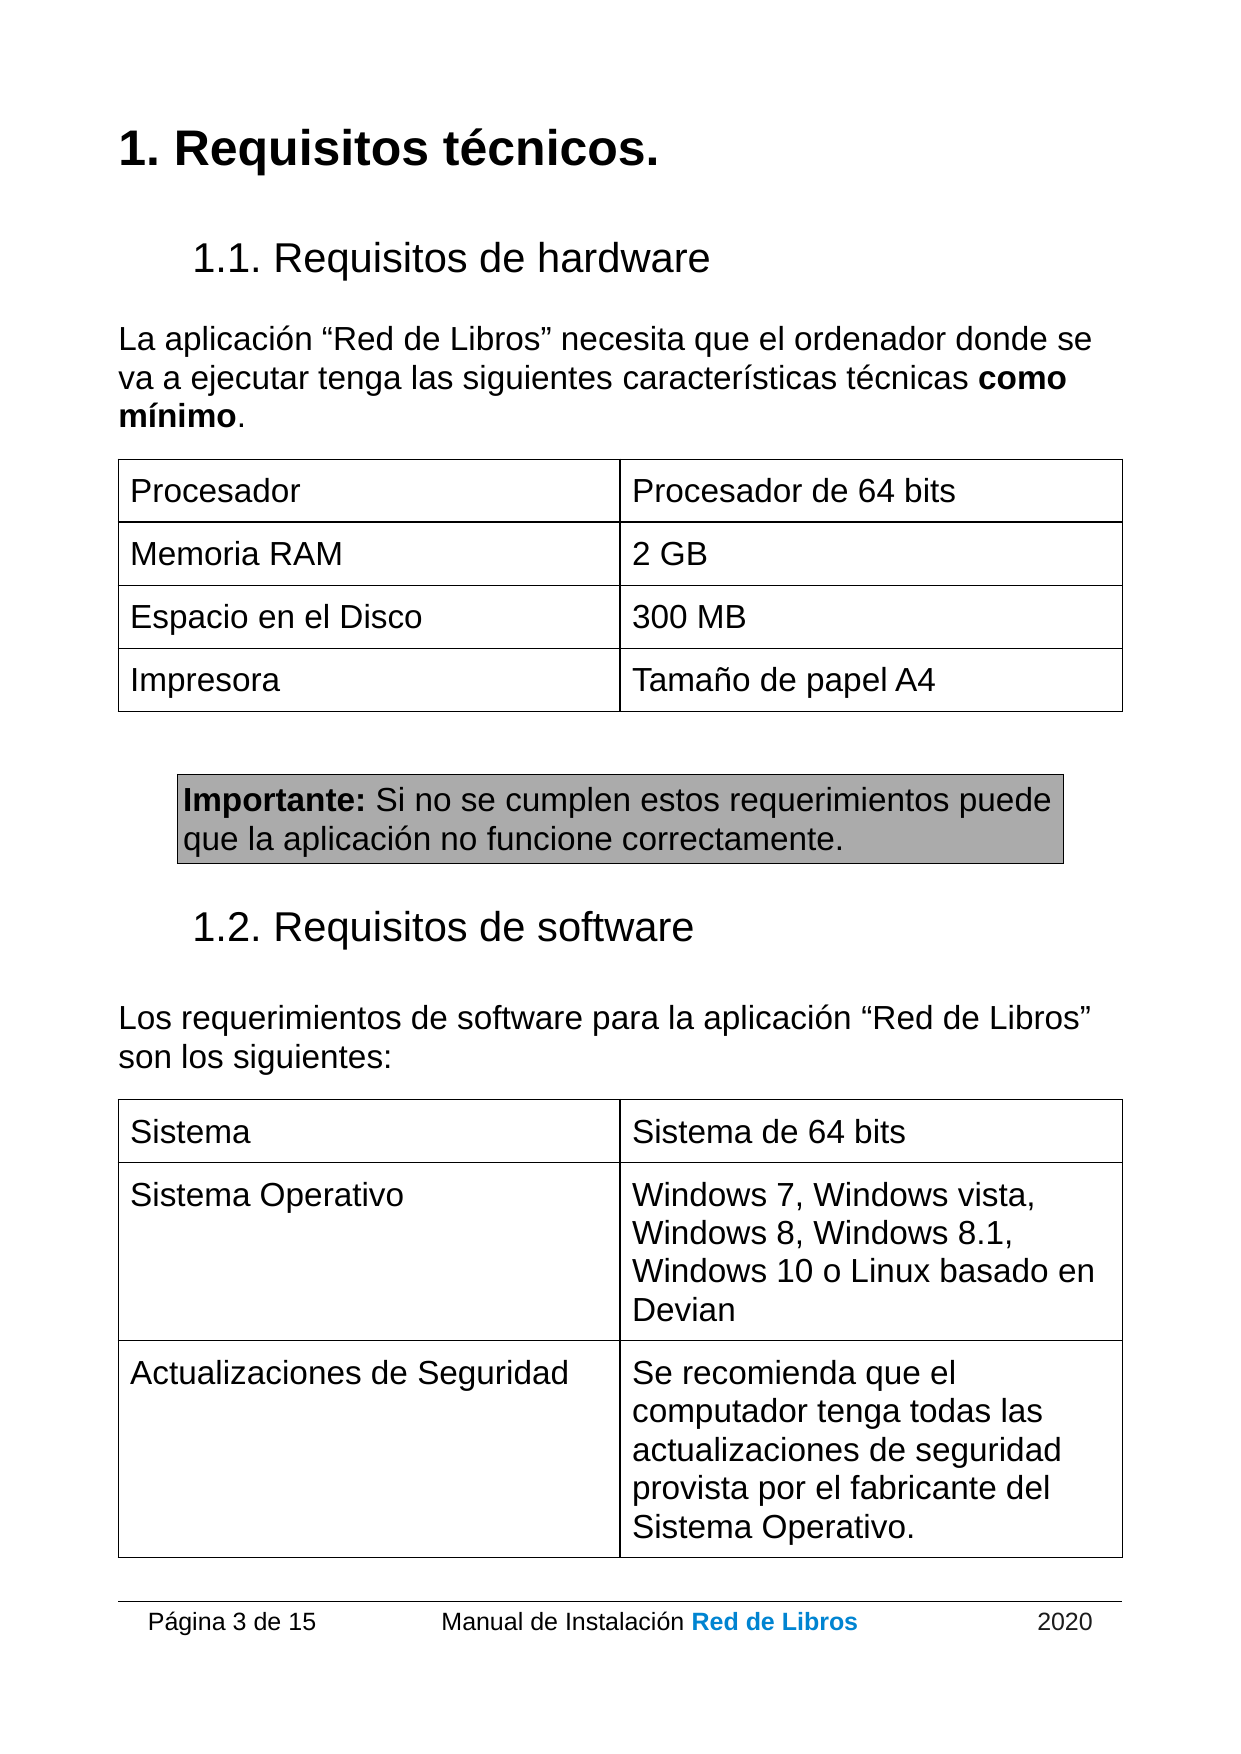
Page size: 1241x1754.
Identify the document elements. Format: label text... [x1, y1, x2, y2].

table_header Importante: Si no se cumplen estos requerimientos puede que la aplicación no funcione correctamente. [178, 775, 1063, 863]
table_cell Windows 7, Windows vista, Windows 8, Windows 8.1, Windows 10 o Linux basado en Devian [621, 1163, 1122, 1340]
table_header Procesador [119, 460, 619, 521]
table_cell Se recomienda que el computador tenga todas las actualizaciones de seguridad provista por el fabricante del Sistema Operativo. [621, 1341, 1122, 1557]
table_cell Tamaño de papel A4 [621, 649, 1122, 711]
table_cell Memoria RAM [119, 523, 619, 584]
table_cell Impresora [119, 649, 619, 711]
table_cell 2 GB [621, 523, 1122, 584]
text Los requerimientos de software para la aplicación “Red de Libros” son los siguientes: [118, 998, 1122, 1075]
text La aplicación “Red de Libros” necesita que el ordenador donde se va a ejecutar tenga las siguientes características técnicas como mínimo. [118, 319, 1122, 435]
table_cell Espacio en el Disco [119, 586, 619, 647]
table_header Sistema de 64 bits [621, 1100, 1122, 1162]
text 1.1. Requisitos de hardware [118, 233, 1122, 281]
table_cell 300 MB [621, 586, 1122, 647]
text 1.2. Requisitos de software [118, 902, 1122, 950]
table_cell Sistema Operativo [119, 1163, 619, 1340]
table_cell Actualizaciones de Seguridad [119, 1341, 619, 1557]
table_header Sistema [119, 1100, 619, 1162]
text 1. Requisitos técnicos. [118, 118, 1122, 176]
table_header Procesador de 64 bits [621, 460, 1122, 521]
